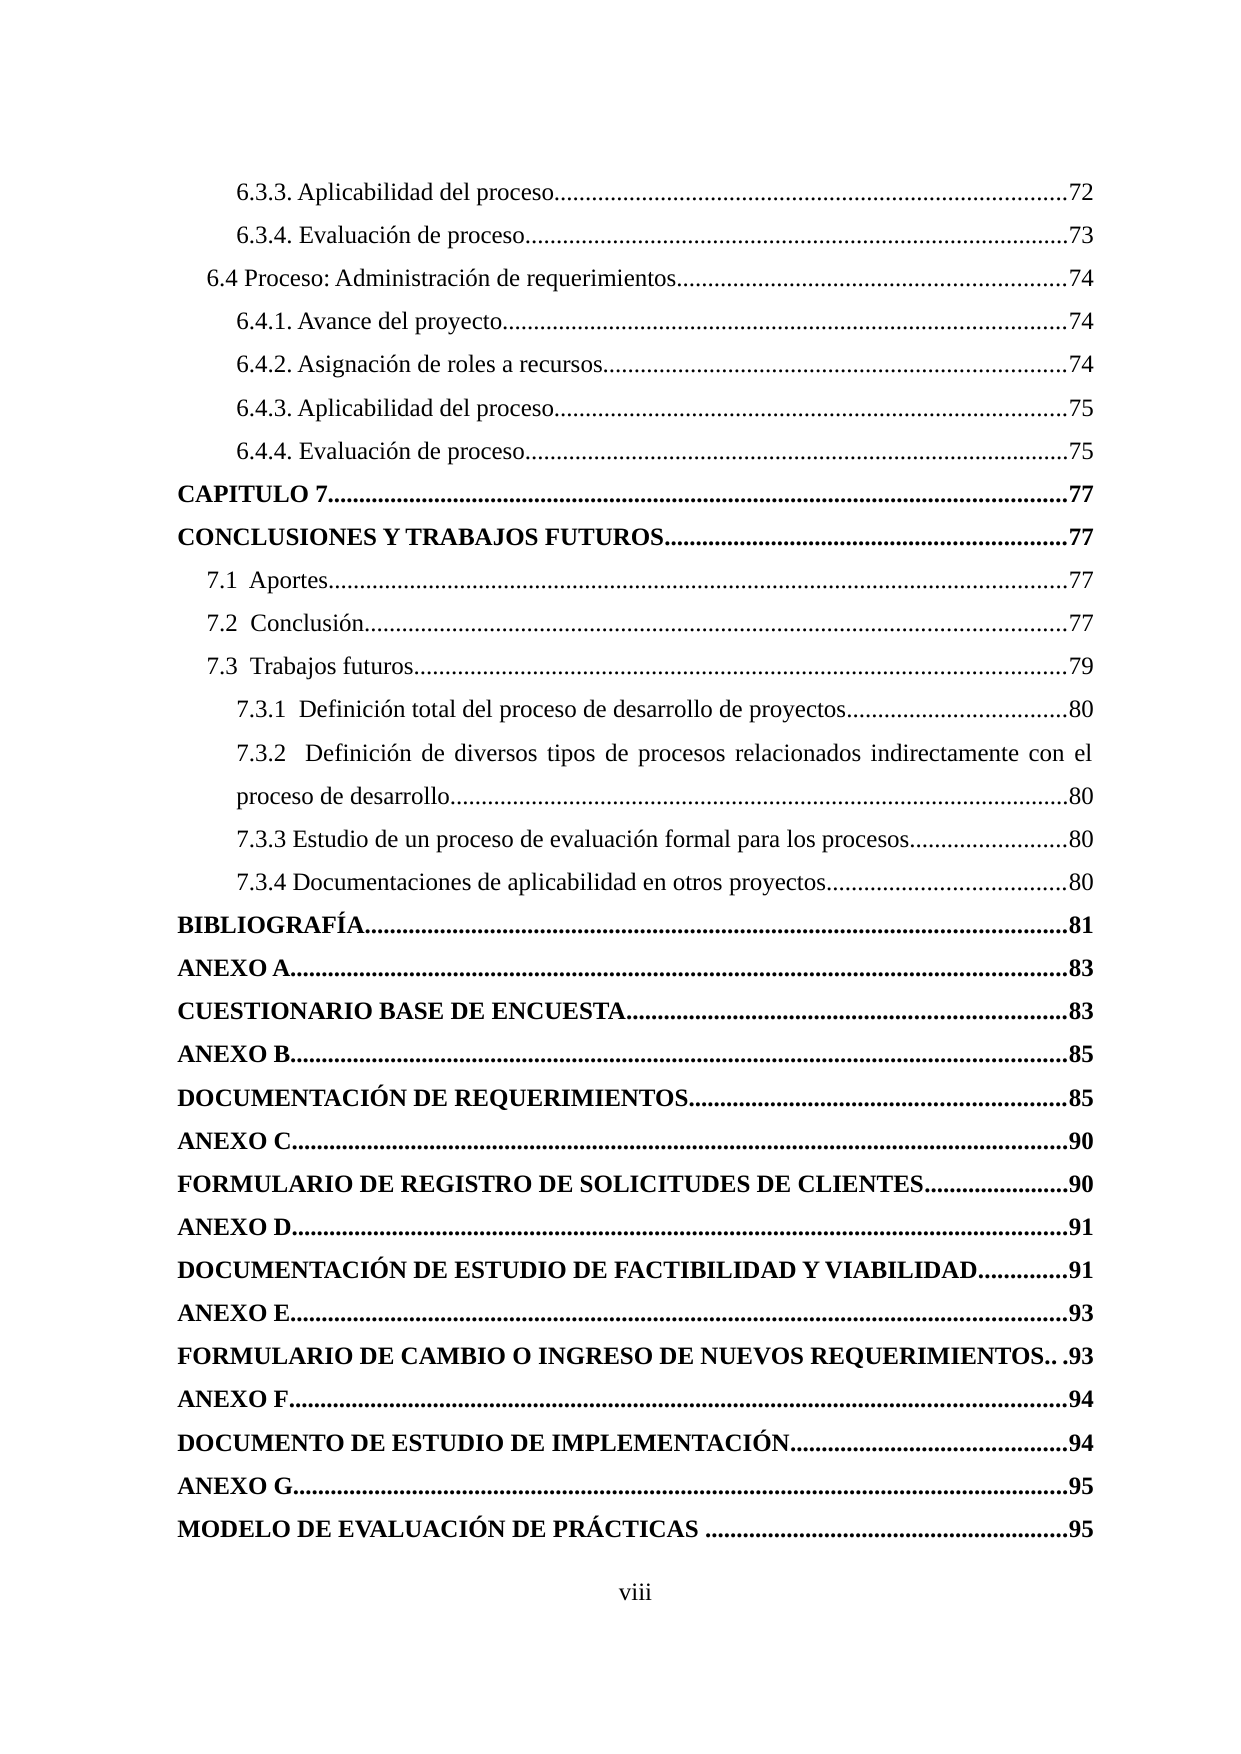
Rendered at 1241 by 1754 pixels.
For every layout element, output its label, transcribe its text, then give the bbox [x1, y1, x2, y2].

text 7.3.2 Definición de diversos tipos de procesos relacionados indirectamente con el proceso de desarrollo 80 [236, 738, 1093, 809]
text Formulario de registro de solicitudes de clientes 90 [177, 1169, 1093, 1198]
text Anexo C 90 [177, 1126, 1093, 1154]
text Modelo de evaluación de prácticas 95 [177, 1514, 1093, 1543]
text Anexo F 94 [177, 1384, 1093, 1413]
text Anexo A 83 [177, 953, 1093, 982]
text Conclusiones y trabajos futuros 77 [177, 522, 1093, 551]
text 7.1 Aportes 77 [206, 565, 1093, 594]
text Cuestionario base de Encuesta 83 [177, 996, 1093, 1025]
text 6.4.3. Aplicabilidad del proceso 75 [236, 393, 1093, 421]
text 6.4 Proceso: Administración de requerimientos. 74 [206, 263, 1093, 292]
text Documentación de requerimientos 85 [177, 1083, 1093, 1111]
text Anexo B 85 [177, 1039, 1093, 1068]
text Documentación de estudio de factibilidad y viabilidad 91 [177, 1255, 1093, 1284]
text 7.3.3 Estudio de un proceso de evaluación formal para los procesos 80 [236, 824, 1093, 853]
text Capitulo 7 77 [177, 479, 1093, 508]
text Anexo D 91 [177, 1212, 1093, 1241]
text Anexo E 93 [177, 1298, 1093, 1327]
text 7.3.1 Definición total del proceso de desarrollo de proyectos. 80 [236, 694, 1093, 723]
text Formulario de cambio o ingreso de nuevos requerimientos. 93 [177, 1341, 1093, 1370]
text 7.3 Trabajos futuros 79 [206, 651, 1093, 680]
text 7.3.4 Documentaciones de aplicabilidad en otros proyectos 80 [236, 867, 1093, 896]
text 6.4.1. Avance del proyecto 74 [236, 306, 1093, 335]
text 6.4.2. Asignación de roles a recursos 74 [236, 349, 1093, 378]
text Anexo G 95 [177, 1471, 1093, 1499]
text Documento de estudio de implementación 94 [177, 1428, 1093, 1456]
text 7.2 Conclusión 77 [206, 608, 1093, 637]
text 6.3.3. Aplicabilidad del proceso 72 [236, 177, 1093, 206]
text 6.4.4. Evaluación de proceso 75 [236, 436, 1093, 464]
text 6.3.4. Evaluación de proceso 73 [236, 220, 1093, 249]
text Bibliografía 81 [177, 910, 1093, 939]
